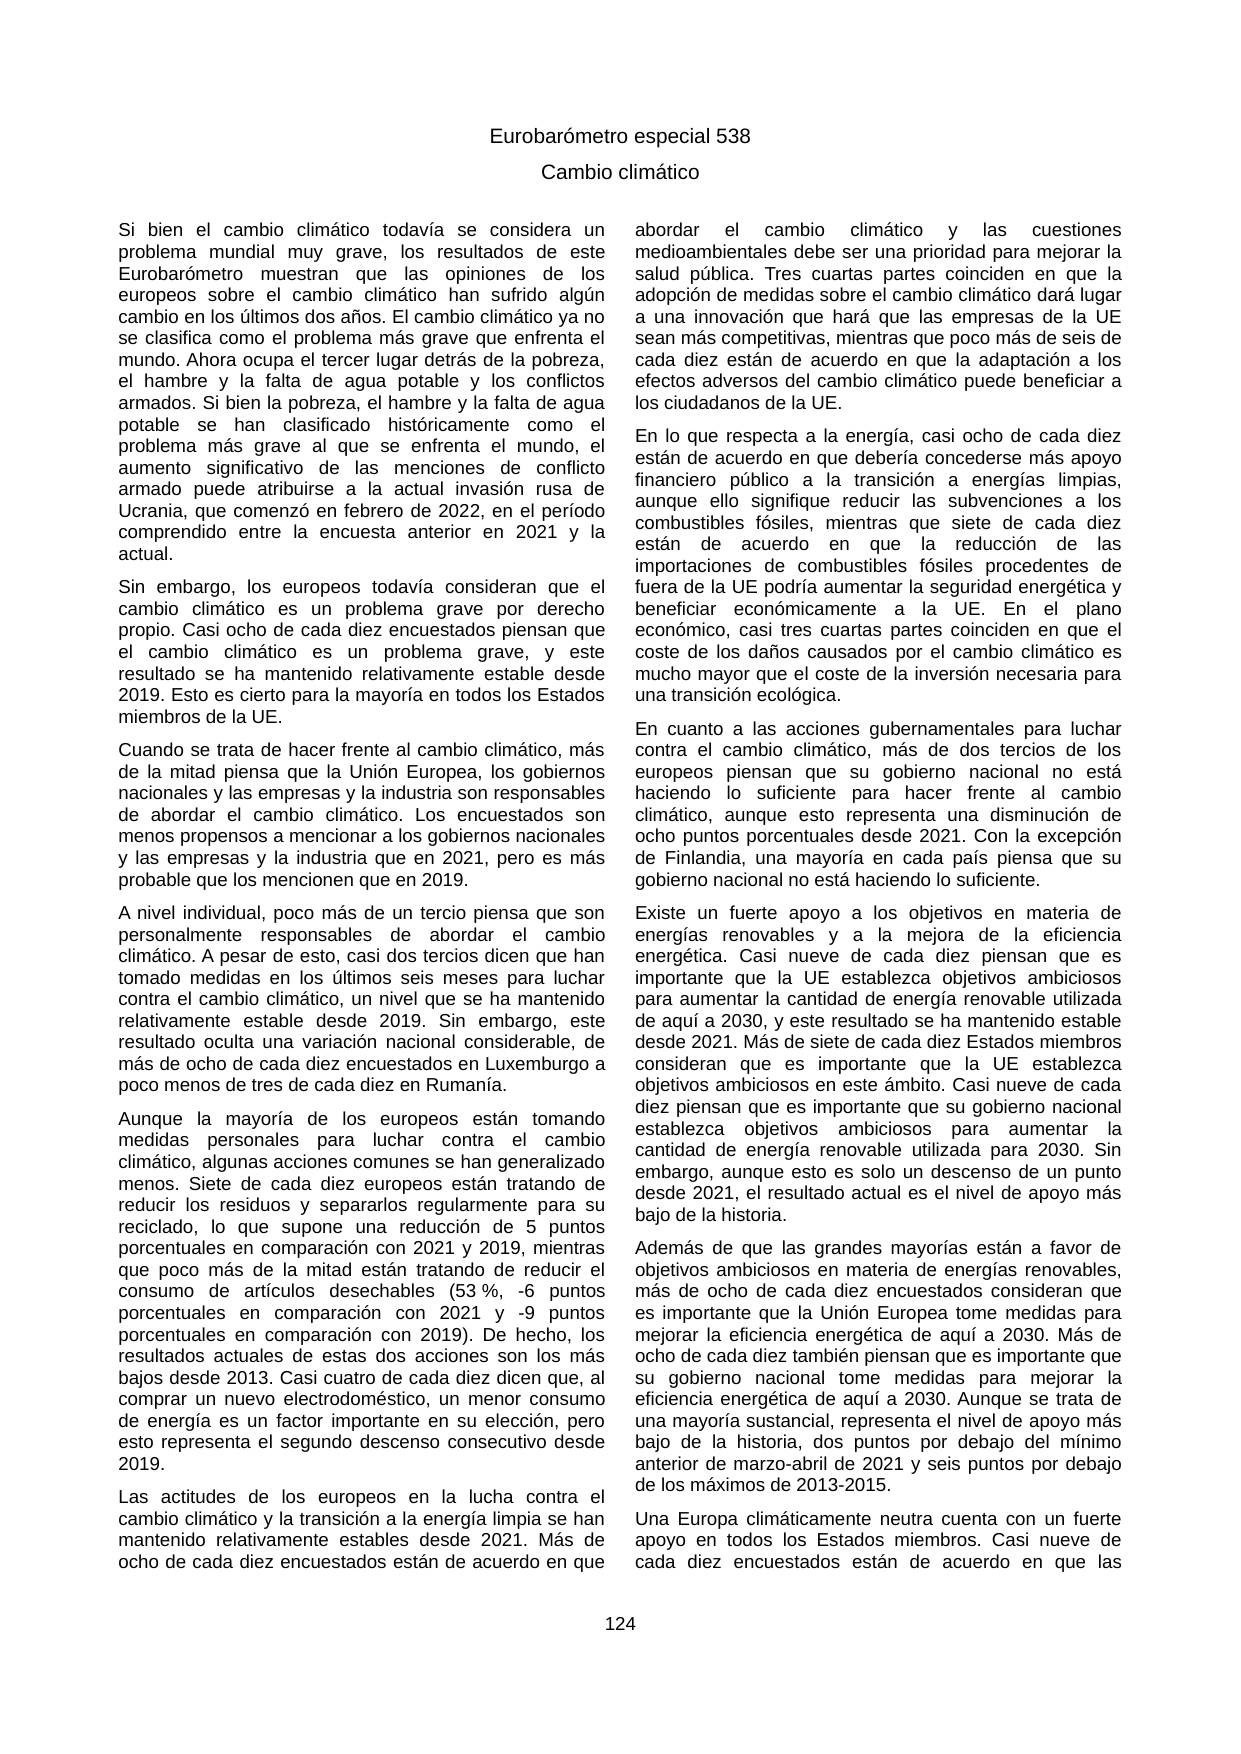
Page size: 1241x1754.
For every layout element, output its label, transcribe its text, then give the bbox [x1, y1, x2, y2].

text Existe un fuerte apoyo a los objetivos en materia de energías renovables y a la mejora de la eficiencia energética. Casi nueve de cada diez piensan que es importante que la UE establezca objetivos ambiciosos para aumentar la cantidad de energía renovable utilizada de aquí a 2030, y este resultado se ha mantenido estable desde 2021. Más de siete de cada diez Estados miembros consideran que es importante que la UE establezca objetivos ambiciosos en este ámbito. Casi nueve de cada diez piensan que es importante que su gobierno nacional establezca objetivos ambiciosos para aumentar la cantidad de energía renovable utilizada para 2030. Sin embargo, aunque esto es solo un descenso de un punto desde 2021, el resultado actual es el nivel de apoyo más bajo de la historia. [635, 902, 1122, 1225]
text Si bien el cambio climático todavía se considera un problema mundial muy grave, los resultados de este Eurobarómetro muestran que las opiniones de los europeos sobre el cambio climático han sufrido algún cambio en los últimos dos años. El cambio climático ya no se clasifica como el problema más grave que enfrenta el mundo. Ahora ocupa el tercer lugar detrás de la pobreza, el hambre y la falta de agua potable y los conflictos armados. Si bien la pobreza, el hambre y la falta de agua potable se han clasificado históricamente como el problema más grave al que se enfrenta el mundo, el aumento significativo de las menciones de conflicto armado puede atribuirse a la actual invasión rusa de Ucrania, que comenzó en febrero de 2022, en el período comprendido entre la encuesta anterior en 2021 y la actual. [118, 219, 605, 564]
text Sin embargo, los europeos todavía consideran que el cambio climático es un problema grave por derecho propio. Casi ocho de cada diez encuestados piensan que el cambio climático es un problema grave, y este resultado se ha mantenido relativamente estable desde 2019. Esto es cierto para la mayoría en todos los Estados miembros de la UE. [118, 576, 605, 727]
text Cuando se trata de hacer frente al cambio climático, más de la mitad piensa que la Unión Europea, los gobiernos nacionales y las empresas y la industria son responsables de abordar el cambio climático. Los encuestados son menos propensos a mencionar a los gobiernos nacionales y las empresas y la industria que en 2021, pero es más probable que los mencionen que en 2019. [118, 739, 605, 890]
text En lo que respecta a la energía, casi ocho de cada diez están de acuerdo en que debería concederse más apoyo financiero público a la transición a energías limpias, aunque ello signifique reducir las subvenciones a los combustibles fósiles, mientras que siete de cada diez están de acuerdo en que la reducción de las importaciones de combustibles fósiles procedentes de fuera de la UE podría aumentar la seguridad energética y beneficiar económicamente a la UE. En el plano económico, casi tres cuartas partes coinciden en que el coste de los daños causados por el cambio climático es mucho mayor que el coste de la inversión necesaria para una transición ecológica. [635, 425, 1122, 706]
text abordar el cambio climático y las cuestiones medioambientales debe ser una prioridad para mejorar la salud pública. Tres cuartas partes coinciden en que la adopción de medidas sobre el cambio climático dará lugar a una innovación que hará que las empresas de la UE sean más competitivas, mientras que poco más de seis de cada diez están de acuerdo en que la adaptación a los efectos adversos del cambio climático puede beneficiar a los ciudadanos de la UE. [635, 219, 1122, 413]
text Aunque la mayoría de los europeos están tomando medidas personales para luchar contra el cambio climático, algunas acciones comunes se han generalizado menos. Siete de cada diez europeos están tratando de reducir los residuos y separarlos regularmente para su reciclado, lo que supone una reducción de 5 puntos porcentuales en comparación con 2021 y 2019, mientras que poco más de la mitad están tratando de reducir el consumo de artículos desechables (53 %, -6 puntos porcentuales en comparación con 2021 y -9 puntos porcentuales en comparación con 2019). De hecho, los resultados actuales de estas dos acciones son los más bajos desde 2013. Casi cuatro de cada diez dicen que, al comprar un nuevo electrodoméstico, un menor consumo de energía es un factor importante en su elección, pero esto representa el segundo descenso consecutivo desde 2019. [118, 1108, 605, 1474]
text Las actitudes de los europeos en la lucha contra el cambio climático y la transición a la energía limpia se han mantenido relativamente estables desde 2021. Más de ocho de cada diez encuestados están de acuerdo en que [118, 1486, 605, 1572]
text Además de que las grandes mayorías están a favor de objetivos ambiciosos en materia de energías renovables, más de ocho de cada diez encuestados consideran que es importante que la Unión Europea tome medidas para mejorar la eficiencia energética de aquí a 2030. Más de ocho de cada diez también piensan que es importante que su gobierno nacional tome medidas para mejorar la eficiencia energética de aquí a 2030. Aunque se trata de una mayoría sustancial, representa el nivel de apoyo más bajo de la historia, dos puntos por debajo del mínimo anterior de marzo-abril de 2021 y seis puntos por debajo de los máximos de 2013-2015. [635, 1237, 1122, 1496]
text Una Europa climáticamente neutra cuenta con un fuerte apoyo en todos los Estados miembros. Casi nueve de cada diez encuestados están de acuerdo en que las [635, 1508, 1122, 1572]
text En cuanto a las acciones gubernamentales para luchar contra el cambio climático, más de dos tercios de los europeos piensan que su gobierno nacional no está haciendo lo suficiente para hacer frente al cambio climático, aunque esto representa una disminución de ocho puntos porcentuales desde 2021. Con la excepción de Finlandia, una mayoría en cada país piensa que su gobierno nacional no está haciendo lo suficiente. [635, 717, 1122, 890]
text A nivel individual, poco más de un tercio piensa que son personalmente responsables de abordar el cambio climático. A pesar de esto, casi dos tercios dicen que han tomado medidas en los últimos seis meses para luchar contra el cambio climático, un nivel que se ha mantenido relativamente estable desde 2019. Sin embargo, este resultado oculta una variación nacional considerable, de más de ocho de cada diez encuestados en Luxemburgo a poco menos de tres de cada diez en Rumanía. [118, 902, 605, 1096]
